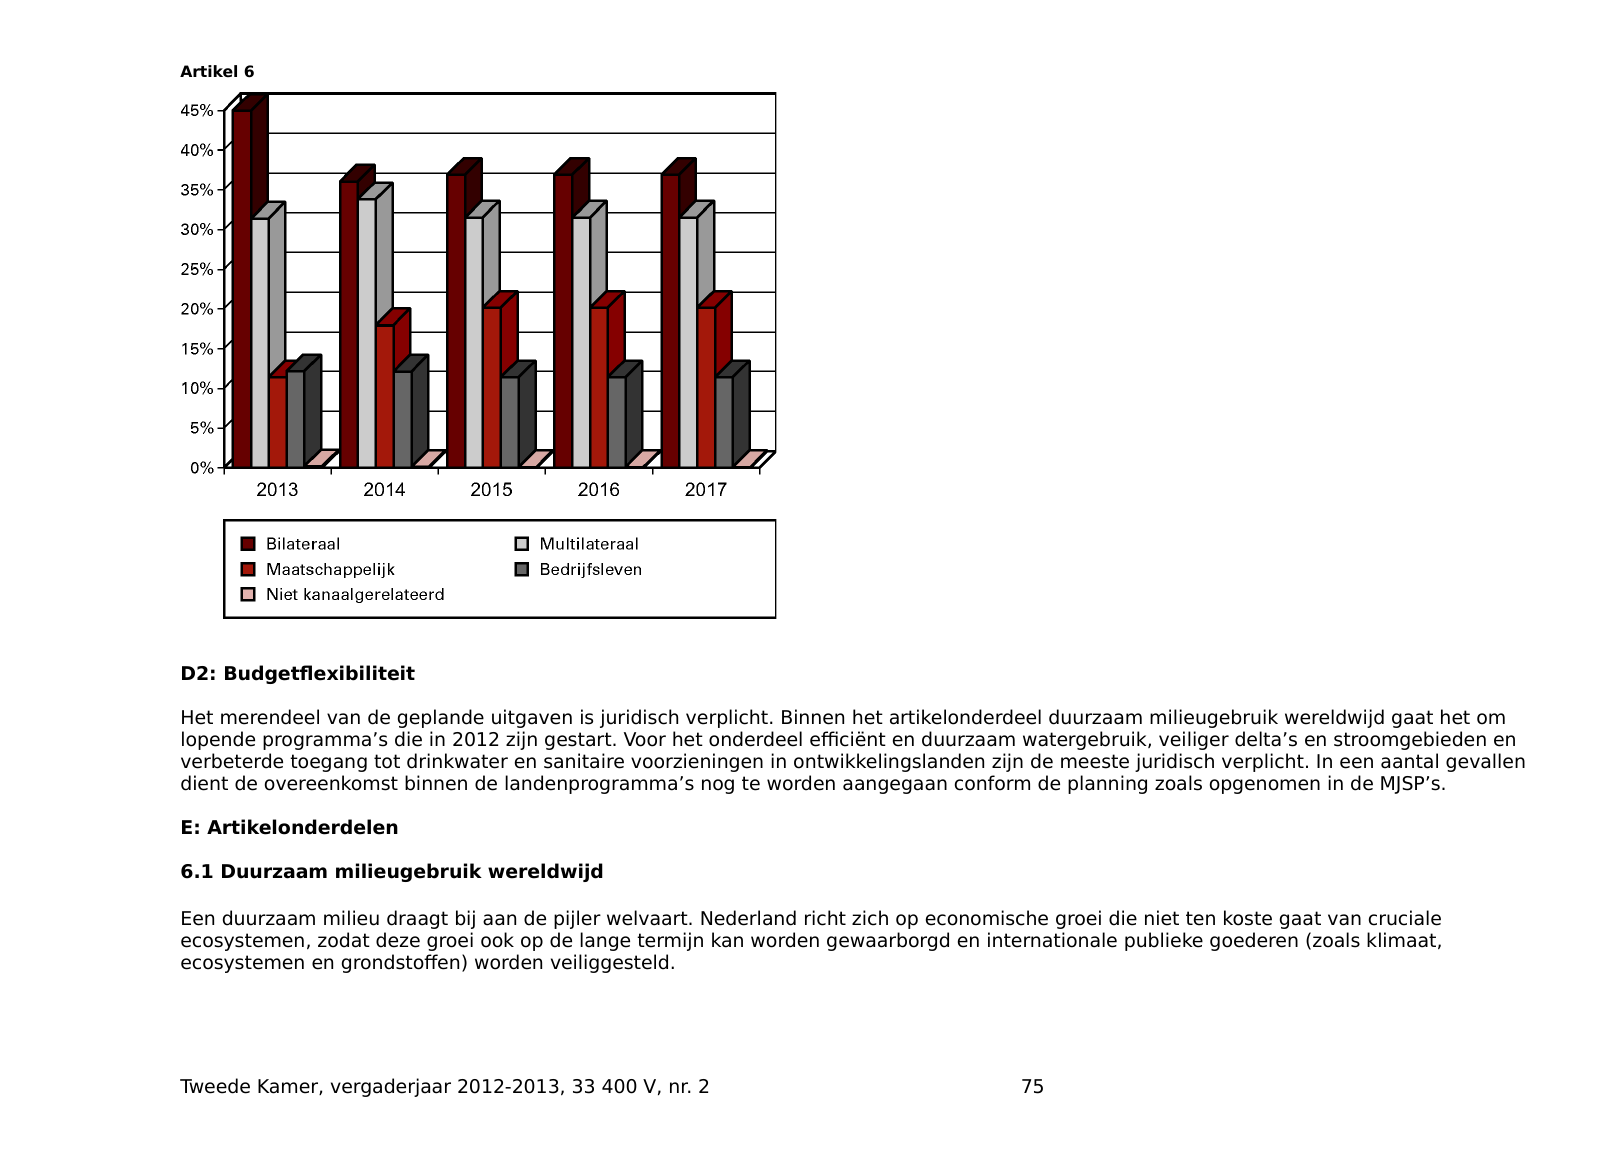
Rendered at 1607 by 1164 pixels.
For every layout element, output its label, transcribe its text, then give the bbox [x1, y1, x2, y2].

text Het merendeel van de geplande uitgaven is juridisch verplicht. Binnen het artikelonderdeel duurzaam milieugebruik wereldwijd gaat het om lopende programma’s die in 2012 zijn gestart. Voor het onderdeel efficiënt en duurzaam watergebruik, veiliger delta’s en stroomgebieden en verbeterde toegang tot drinkwater en sanitaire voorzieningen in ontwikkelingslanden zijn de meeste juridisch verplicht. In een aantal gevallen dient de overeenkomst binnen de landenprogramma’s nog te worden aangegaan conform de planning zoals opgenomen in de MJSP’s. [180, 707, 1529, 795]
text Artikel 6 [180, 63, 777, 81]
text Een duurzaam milieu draagt bij aan de pijler welvaart. Nederland richt zich op economische groei die niet ten koste gaat van cruciale ecosystemen, zodat deze groei ook op de lange termijn kan worden gewaarborgd en internationale publieke goederen (zoals klimaat, ecosystemen en grondstoffen) worden veiliggesteld. [180, 908, 1529, 974]
subtitle 6.1 Duurzaam milieugebruik wereldwijd [180, 861, 1529, 883]
subtitle E: Artikelonderdelen [180, 817, 1529, 839]
subtitle D2: Budgetflexibiliteit [180, 663, 1529, 684]
picture [180, 92, 777, 619]
